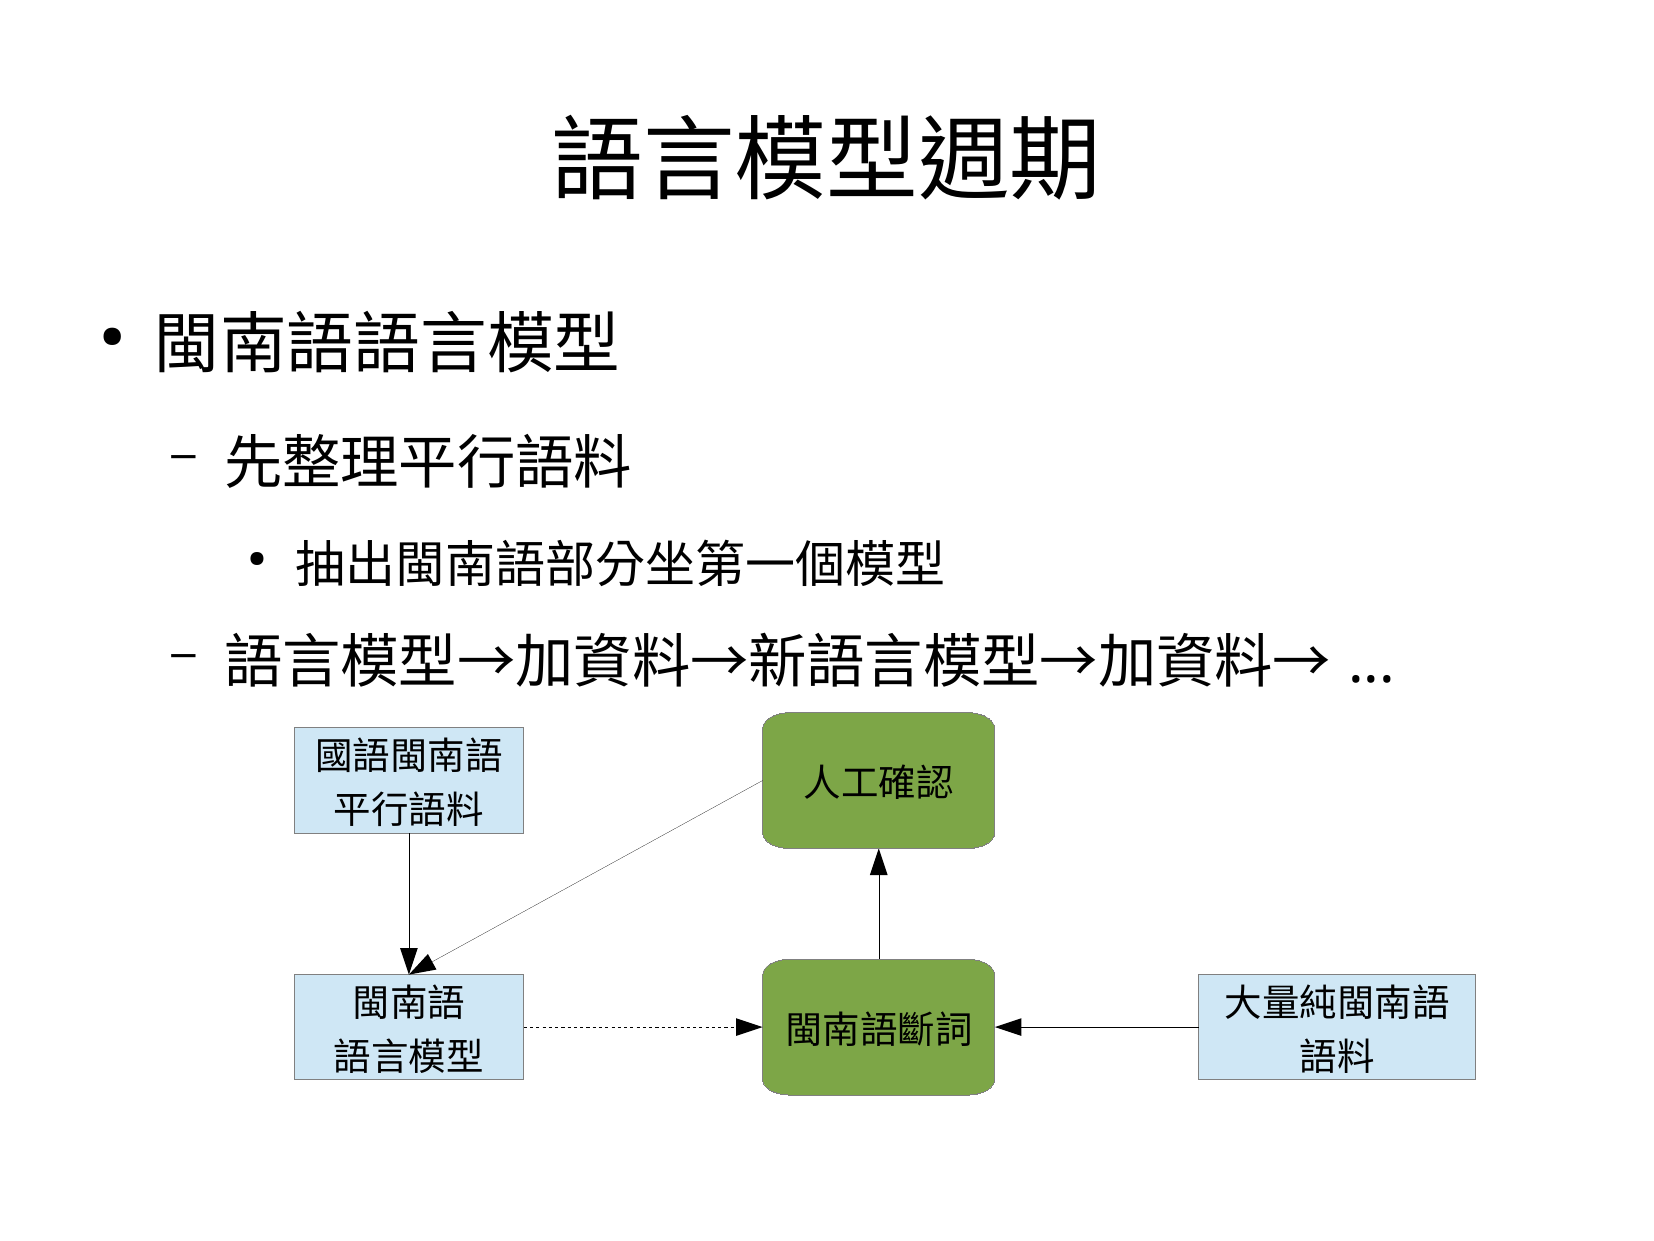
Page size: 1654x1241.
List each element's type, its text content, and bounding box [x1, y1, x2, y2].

title 語言模型週期 [82, 49, 1571, 257]
text_box 閩南語斷詞 [762, 1010, 995, 1096]
list 閩南語語言模型 先整理平行語料 抽出閩南語部分坐第一個模型 語言模型→加資料→新語言模型→加資料→... [82, 290, 1538, 1010]
text_box 大量純閩南語 語料 [1198, 1010, 1476, 1080]
text_box 閩南語 語言模型 [294, 1010, 524, 1080]
